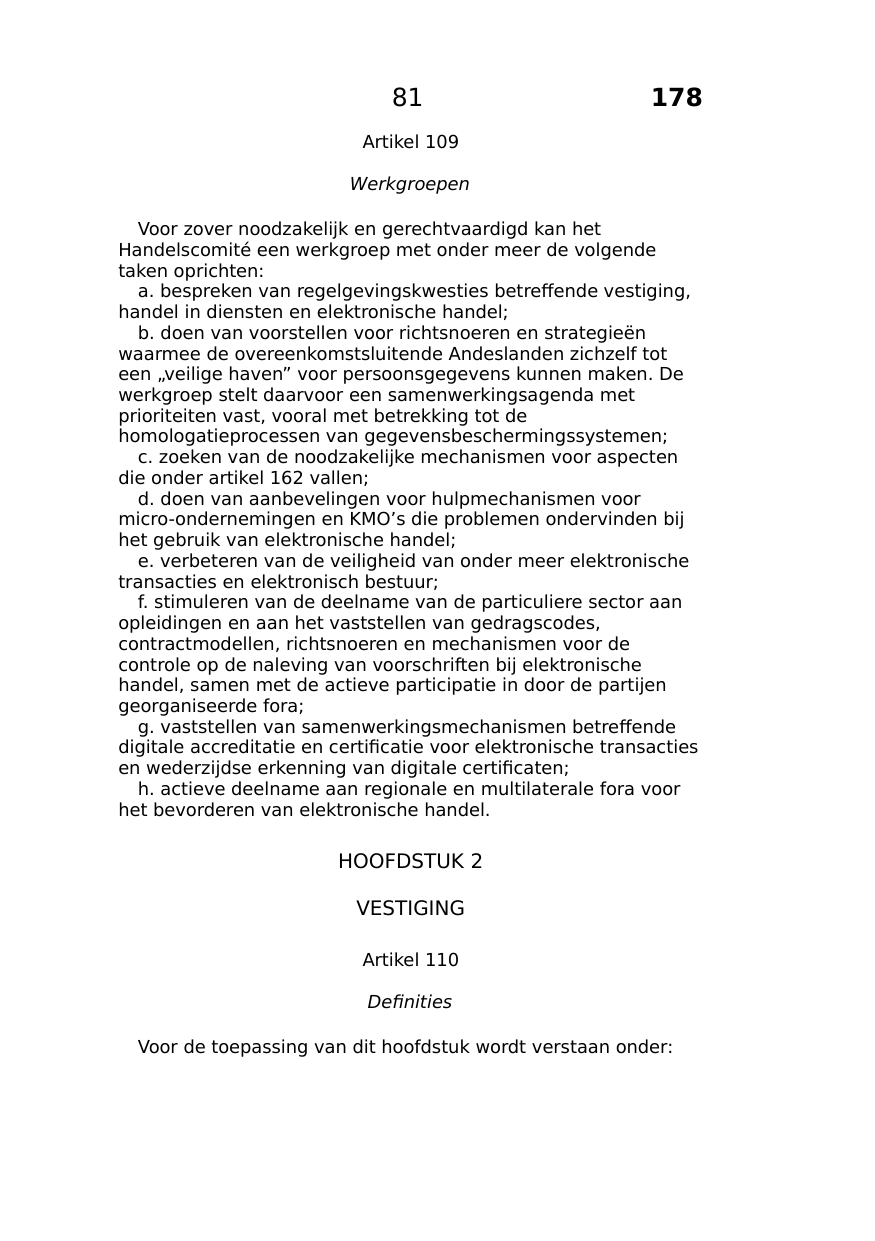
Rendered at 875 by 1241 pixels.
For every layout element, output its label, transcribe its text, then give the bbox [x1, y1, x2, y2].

text a. bespreken van regelgevingskwesties betreffende vestiging, handel in diensten en elektronische handel; [118, 281, 703, 323]
text h. actieve deelname aan regionale en multilaterale fora voor het bevorderen van elektronische handel. [118, 779, 703, 820]
text b. doen van voorstellen voor richtsnoeren en strategieën waarmee de overeenkomstsluitende Andeslanden zichzelf tot een „veilige haven” voor persoonsgegevens kunnen maken. De werkgroep stelt daarvoor een samenwerkingsagenda met prioriteiten vast, vooral met betrekking tot de homologatieprocessen van gegevensbeschermingssystemen; [118, 323, 703, 447]
text e. verbeteren van de veiligheid van onder meer elektronische transacties en elektronisch bestuur; [118, 551, 703, 592]
subtitle HOOFDSTUK 2 VESTIGING [118, 850, 703, 920]
text Voor zover noodzakelijk en gerechtvaardigd kan het Handelscomité een werkgroep met onder meer de volgende taken oprichten: [118, 219, 703, 281]
subtitle Artikel 109 Werkgroepen [118, 132, 703, 194]
text d. doen van aanbevelingen voor hulpmechanismen voor micro-ondernemingen en KMO’s die problemen ondervinden bij het gebruik van elektronische handel; [118, 488, 703, 551]
text Voor de toepassing van dit hoofdstuk wordt verstaan onder: [118, 1037, 703, 1058]
text g. vaststellen van samenwerkingsmechanismen betreffende digitale accreditatie en certificatie voor elektronische transacties en wederzijdse erkenning van digitale certificaten; [118, 717, 703, 779]
text c. zoeken van de noodzakelijke mechanismen voor aspecten die onder artikel 162 vallen; [118, 447, 703, 488]
text f. stimuleren van de deelname van de particuliere sector aan opleidingen en aan het vaststellen van gedragscodes, contractmodellen, richtsnoeren en mechanismen voor de controle op de naleving van voorschriften bij elektronische handel, samen met de actieve participatie in door de partijen georganiseerde fora; [118, 592, 703, 717]
subtitle Artikel 110 Definities [118, 950, 703, 1012]
